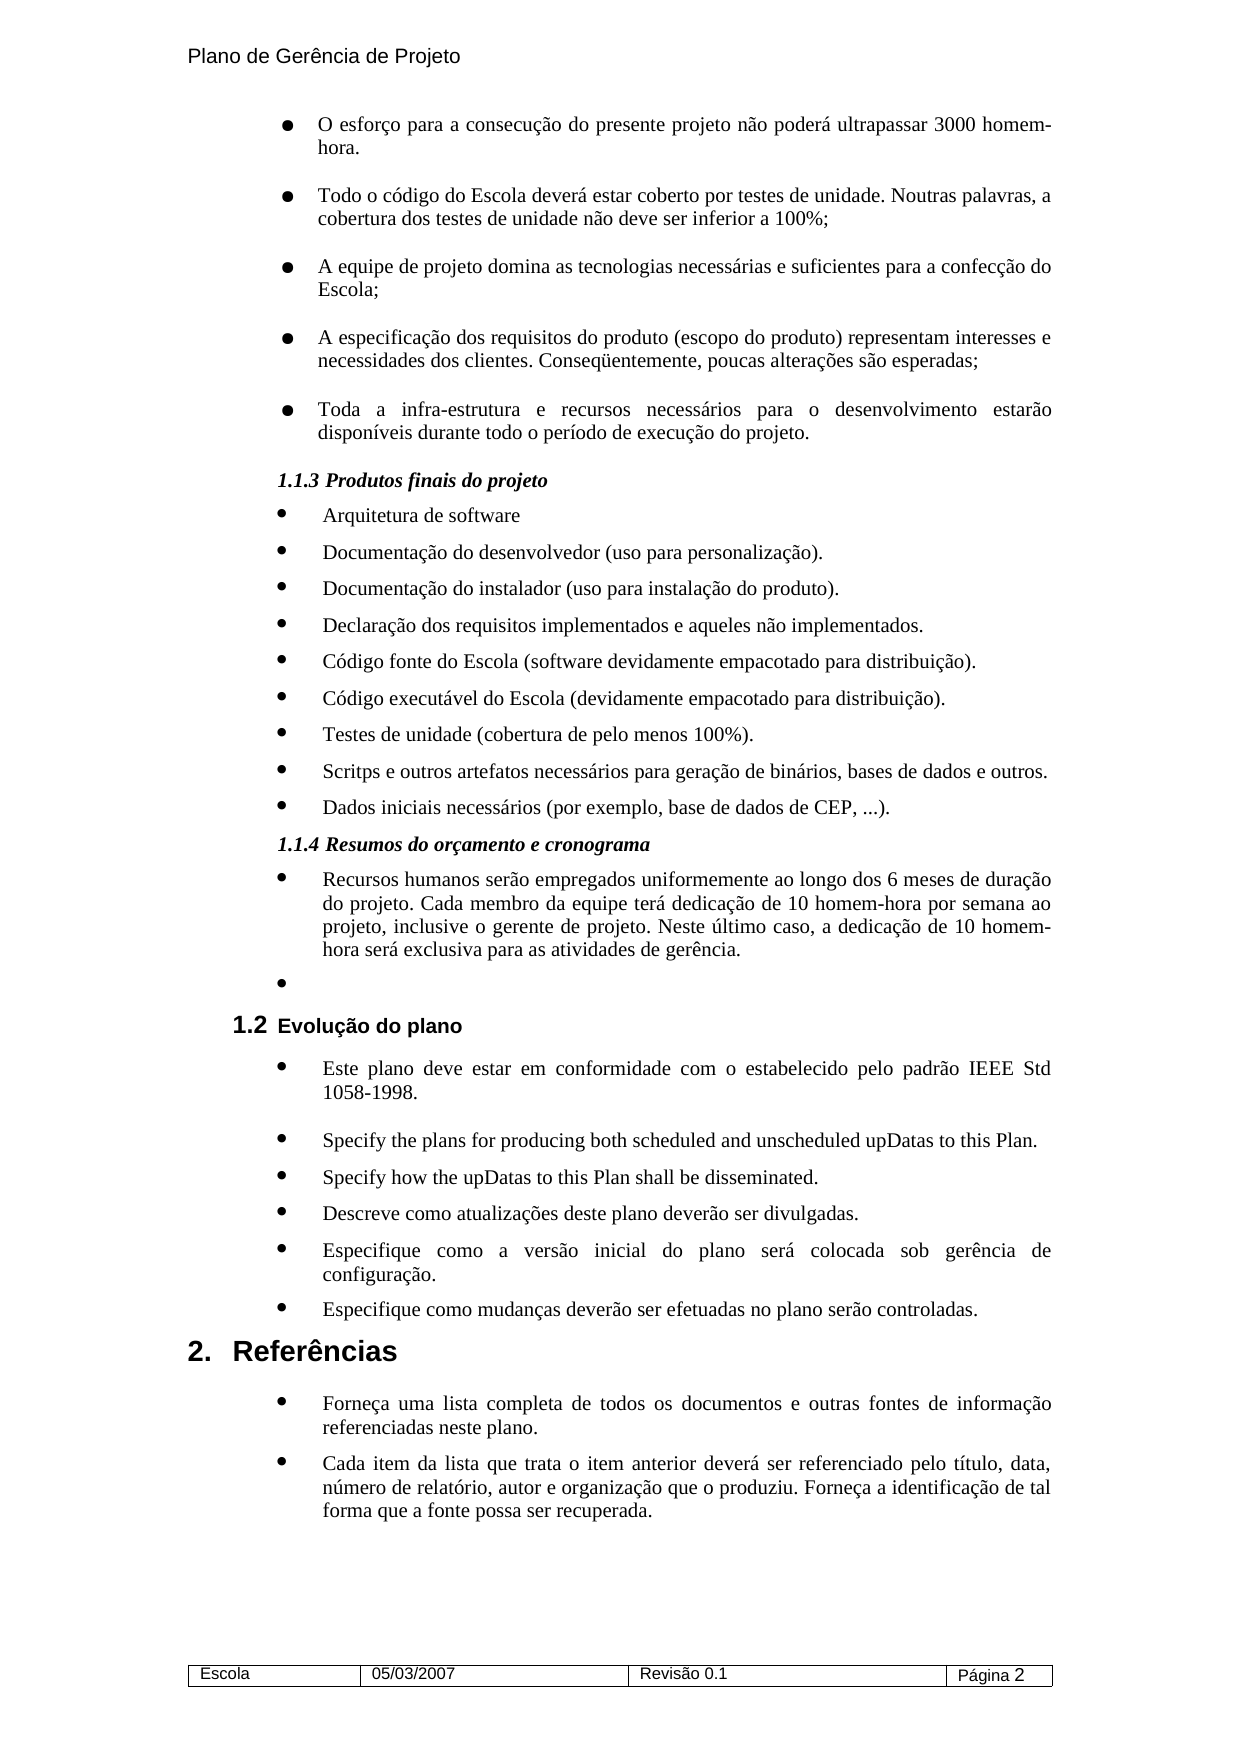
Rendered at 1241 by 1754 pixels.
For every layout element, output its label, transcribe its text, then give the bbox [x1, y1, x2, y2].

subtitle Produtos finais do projeto [277, 469, 1053, 492]
list Declaração dos requisitos implementados e aqueles não implementados. [277, 614, 1053, 638]
list A equipe de projeto domina as tecnologias necessárias e suficientes para a confecção do Escola; [280, 255, 1053, 301]
list Código fonte do Escola (software devidamente empacotado para distribuição). [277, 650, 1053, 674]
list Forneça uma lista completa de todos os documentos e outras fontes de informação referenciadas neste plano. [277, 1392, 1053, 1439]
list Este plano deve estar em conformidade com o estabelecido pelo padrão IEEE Std 1058-1998. [277, 1057, 1053, 1104]
list Toda a infra-estrutura e recursos necessários para o desenvolvimento estarão disponíveis durante todo o período de execução do projeto. [280, 397, 1053, 444]
list Especifique como mudanças deverão ser efetuadas no plano serão controladas. [277, 1298, 1053, 1322]
list Descreve como atualizações deste plano deverão ser divulgadas. [277, 1202, 1053, 1226]
subtitle Resumos do orçamento e cronograma [277, 832, 1053, 856]
list Cada item da lista que trata o item anterior deverá ser referenciado pelo título, data, número de relatório, autor e organização que o produziu. Forneça a identificação de tal forma que a fonte possa ser recuperada. [277, 1452, 1053, 1522]
list O esforço para a consecução do presente projeto não poderá ultrapassar 3000 homem-hora. [280, 112, 1053, 159]
list Documentação do instalador (uso para instalação do produto). [277, 577, 1053, 601]
list Scritps e outros artefatos necessários para geração de binários, bases de dados e outros. [277, 759, 1053, 783]
list Todo o código do Escola deverá estar coberto por testes de unidade. Noutras palavras, a cobertura dos testes de unidade não deve ser inferior a 100%; [280, 184, 1053, 230]
list A especificação dos requisitos do produto (escopo do produto) representam interesses e necessidades dos clientes. Conseqüentemente, poucas alterações são esperadas; [280, 326, 1053, 372]
list Dados iniciais necessários (por exemplo, base de dados de CEP, ...). [277, 796, 1053, 820]
subtitle Referências [187, 1334, 1053, 1367]
list Especifique como a versão inicial do plano será colocada sob gerência de configuração. [277, 1238, 1053, 1286]
list Código executável do Escola (devidamente empacotado para distribuição). [277, 687, 1053, 711]
list Arquitetura de software [277, 504, 1053, 528]
list Specify the plans for producing both scheduled and unscheduled upDatas to this Plan. [277, 1129, 1053, 1153]
list Recursos humanos serão empregados uniformemente ao longo dos 6 meses de duração do projeto. Cada membro da equipe terá dedicação de 10 homem-hora por semana ao projeto, inclusive o gerente de projeto. Neste último caso, a dedicação de 10 homem-hora será exclusiva para as atividades de gerência. [277, 868, 1053, 961]
list Testes de unidade (cobertura de pelo menos 100%). [277, 723, 1053, 747]
list Documentação do desenvolvedor (uso para personalização). [277, 541, 1053, 565]
list Specify how the upDatas to this Plan shall be disseminated. [277, 1166, 1053, 1189]
subtitle Evolução do plano [232, 1010, 1053, 1038]
